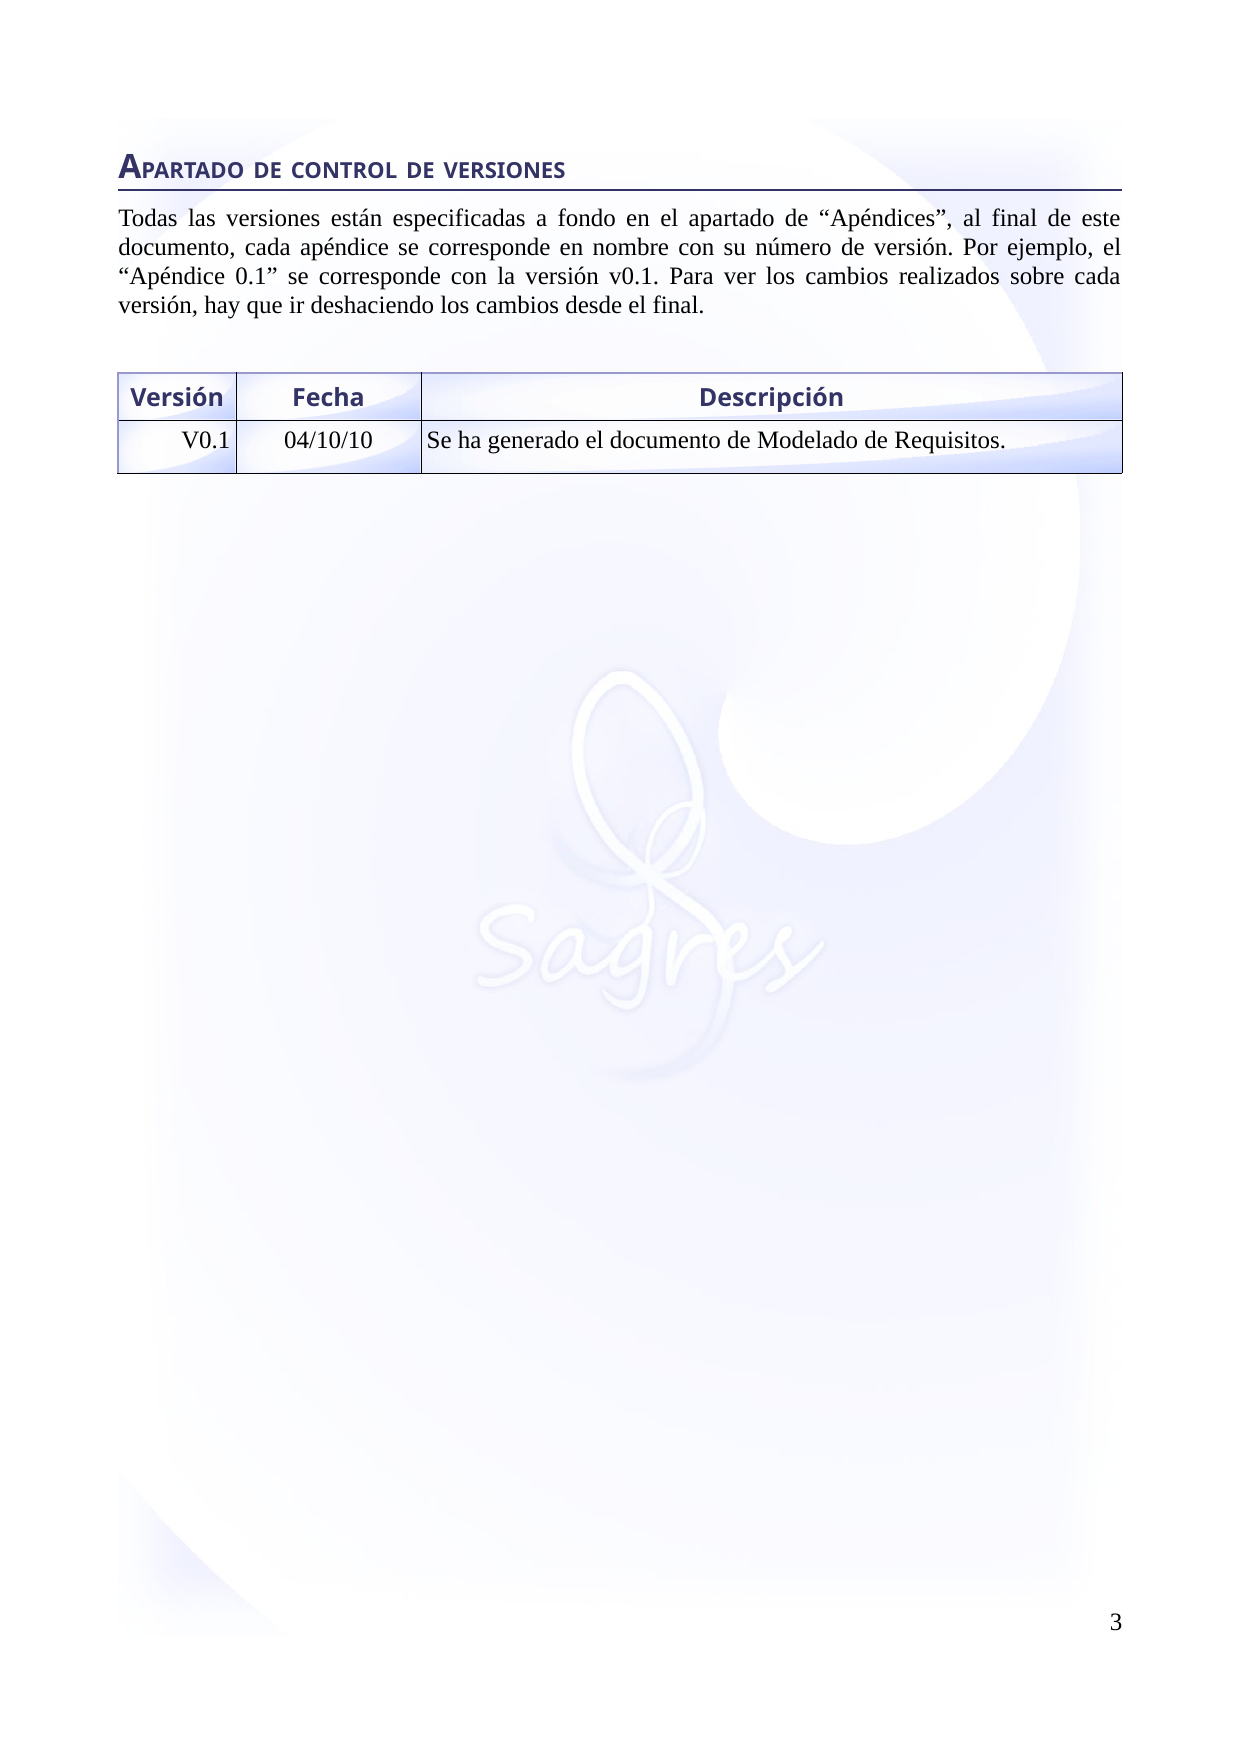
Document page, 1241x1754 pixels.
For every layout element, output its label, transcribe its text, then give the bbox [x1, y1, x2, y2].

table_cell Se ha generado el documento de Modelado de Requisitos. [422, 421, 1122, 473]
text Todas las versiones están especificadas a fondo en el apartado de “Apéndices”, al final de este documento, cada apéndice se corresponde en nombre con su número de versión. Por ejemplo, el “Apéndice 0.1” se corresponde con la versión v0.1. Para ver los cambios realizados sobre cada versión, hay que ir deshaciendo los cambios desde el final. [118, 203, 1122, 318]
picture [118, 191, 1122, 203]
picture [118, 474, 1122, 1636]
subtitle Apartado de control de versiones [118, 143, 1122, 189]
picture [118, 118, 1122, 143]
table_header Fecha [237, 374, 421, 420]
table_cell 10/04/10 [237, 421, 421, 473]
table_cell V0.1 [119, 421, 236, 473]
table_header Versión [119, 374, 236, 420]
picture [118, 318, 1122, 372]
table_header Descripción [422, 374, 1122, 420]
